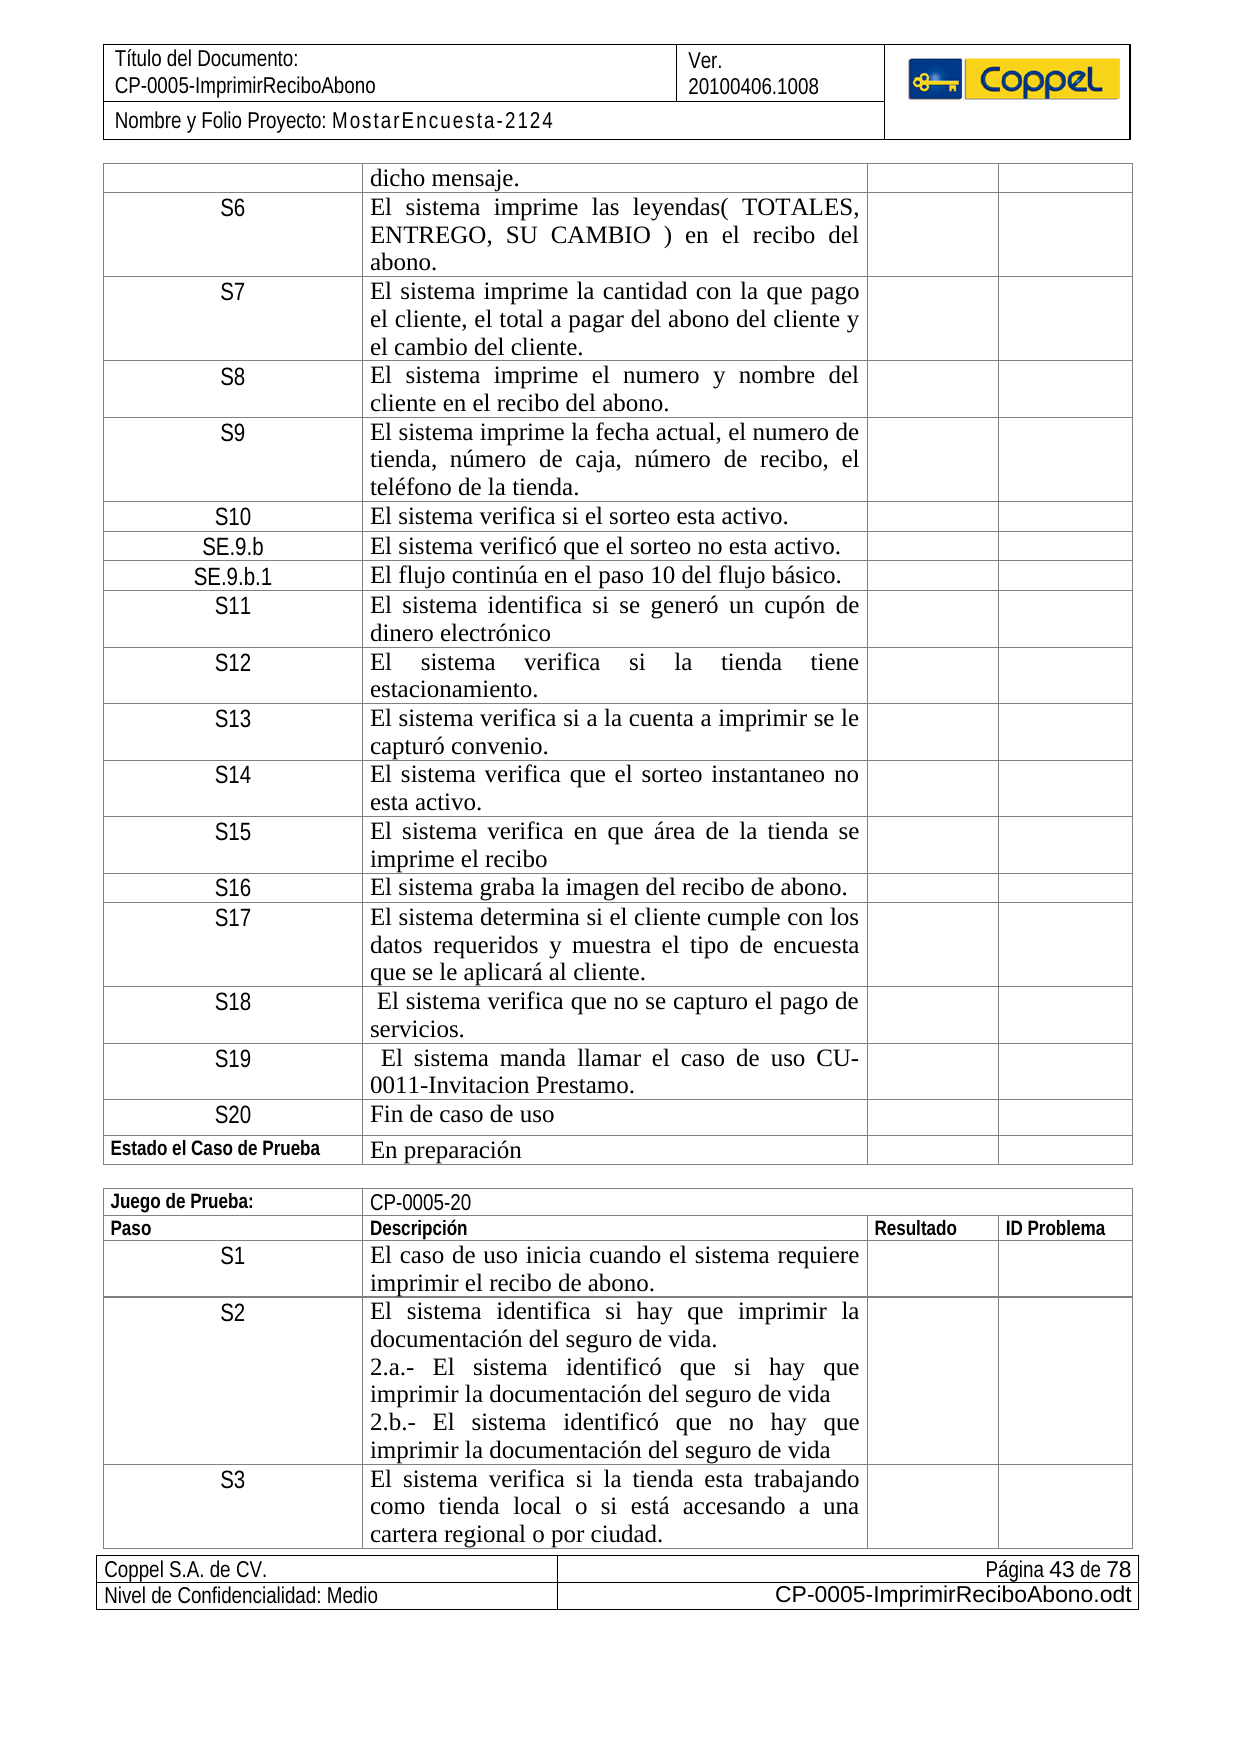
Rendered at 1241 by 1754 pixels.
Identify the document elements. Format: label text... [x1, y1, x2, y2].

table_cell [868, 648, 998, 703]
table_cell [868, 361, 998, 417]
table_cell [868, 1100, 998, 1135]
table_cell Estado el Caso de Prueba [104, 1136, 362, 1163]
table_cell [868, 277, 998, 360]
table_cell [868, 903, 998, 986]
table_cell S17 [104, 903, 362, 986]
table_cell El sistema imprime la fecha actual, el numero de tienda, número de caja, número de recibo, el teléfono de la tienda. [363, 418, 867, 501]
table_cell El sistema imprime las leyendas( TOTALES, ENTREGO, SU CAMBIO ) en el recibo del abono. [363, 193, 867, 276]
table_cell [868, 532, 998, 560]
table_cell [999, 361, 1132, 417]
table_cell [868, 164, 998, 192]
table_cell [999, 532, 1132, 560]
table_cell S20 [104, 1100, 362, 1135]
table_cell S6 [104, 193, 362, 276]
table_cell [999, 1100, 1132, 1135]
table_cell [868, 1298, 998, 1464]
table_cell [999, 164, 1132, 192]
table_cell En preparación [363, 1136, 867, 1163]
table_cell SE.9.b [104, 532, 362, 560]
table_cell [868, 704, 998, 759]
table_cell S11 [104, 591, 362, 647]
table_cell [999, 193, 1132, 276]
table_cell [868, 1044, 998, 1099]
table_cell El sistema manda llamar el caso de uso CU-0011-Invitacion Prestamo. [363, 1044, 867, 1099]
table_cell El sistema verifica que no se capturo el pago de servicios. [363, 987, 867, 1043]
table_cell [999, 761, 1132, 816]
table_cell [868, 874, 998, 902]
table_cell [868, 1465, 998, 1548]
table_cell [868, 1241, 998, 1296]
table_cell S10 [104, 502, 362, 531]
table_cell [868, 987, 998, 1043]
table_cell S3 [104, 1465, 362, 1548]
table_cell [868, 502, 998, 531]
table_cell [999, 704, 1132, 759]
table_cell El sistema identifica si hay que imprimir la documentación del seguro de vida. 2.a.- El sistema identificó que si hay que imprimir la documentación del seguro de vida 2.b.- El sistema identificó que no hay que imprimir la documentación del seguro de vida [363, 1298, 867, 1464]
table_cell SE.9.b.1 [104, 561, 362, 590]
table_cell [999, 1465, 1132, 1548]
table_cell [999, 874, 1132, 902]
table_cell Descripción [363, 1216, 867, 1240]
table_cell El caso de uso inicia cuando el sistema requiere imprimir el recibo de abono. [363, 1241, 867, 1296]
table_cell S8 [104, 361, 362, 417]
table_cell [868, 418, 998, 501]
table_cell El sistema verifica que el sorteo instantaneo no esta activo. [363, 761, 867, 816]
table_cell El sistema verifica en que área de la tienda se imprime el recibo [363, 817, 867, 872]
table_header CP-0005-20 [363, 1189, 1132, 1215]
table_cell El sistema determina si el cliente cumple con los datos requeridos y muestra el tipo de encuesta que se le aplicará al cliente. [363, 903, 867, 986]
table_cell S18 [104, 987, 362, 1043]
table_cell S16 [104, 874, 362, 902]
table_cell S9 [104, 418, 362, 501]
table_cell [999, 1241, 1132, 1296]
table_cell [999, 277, 1132, 360]
table_cell [999, 648, 1132, 703]
table_cell El sistema verifica si la tienda tiene estacionamiento. [363, 648, 867, 703]
table_cell El sistema verifica si a la cuenta a imprimir se le capturó convenio. [363, 704, 867, 759]
table_cell El flujo continúa en el paso 10 del flujo básico. [363, 561, 867, 590]
table_cell S2 [104, 1298, 362, 1464]
table_cell S15 [104, 817, 362, 872]
table_cell El sistema identifica si se generó un cupón de dinero electrónico [363, 591, 867, 647]
table_cell [999, 903, 1132, 986]
table_cell El sistema verifica si la tienda esta trabajando como tienda local o si está accesando a una cartera regional o por ciudad. [363, 1465, 867, 1548]
table_cell El sistema verificó que el sorteo no esta activo. [363, 532, 867, 560]
table_cell [999, 1044, 1132, 1099]
table_cell [868, 561, 998, 590]
table_cell [868, 591, 998, 647]
table_cell [868, 761, 998, 816]
table_cell Fin de caso de uso [363, 1100, 867, 1135]
table_cell [868, 1136, 998, 1163]
table_cell El sistema verifica si el sorteo esta activo. [363, 502, 867, 531]
table_cell dicho mensaje. [363, 164, 867, 192]
table_cell S19 [104, 1044, 362, 1099]
table_cell El sistema imprime el numero y nombre del cliente en el recibo del abono. [363, 361, 867, 417]
table_cell [999, 1136, 1132, 1163]
table_cell [999, 591, 1132, 647]
table_cell El sistema imprime la cantidad con la que pago el cliente, el total a pagar del abono del cliente y el cambio del cliente. [363, 277, 867, 360]
table_cell Paso [104, 1216, 362, 1240]
table_cell [868, 817, 998, 872]
table_cell [999, 561, 1132, 590]
table_cell El sistema graba la imagen del recibo de abono. [363, 874, 867, 902]
table_cell Resultado [868, 1216, 998, 1240]
table_cell [999, 502, 1132, 531]
table_cell [999, 817, 1132, 872]
table_cell S7 [104, 277, 362, 360]
table_cell [999, 987, 1132, 1043]
table_cell [999, 1298, 1132, 1464]
table_cell S12 [104, 648, 362, 703]
table_cell [999, 418, 1132, 501]
table_cell ID Problema [999, 1216, 1132, 1240]
table_cell [104, 164, 362, 192]
table_cell [868, 193, 998, 276]
table_header Juego de Prueba: [104, 1189, 362, 1215]
table_cell S1 [104, 1241, 362, 1296]
table_cell S13 [104, 704, 362, 759]
table_cell S14 [104, 761, 362, 816]
